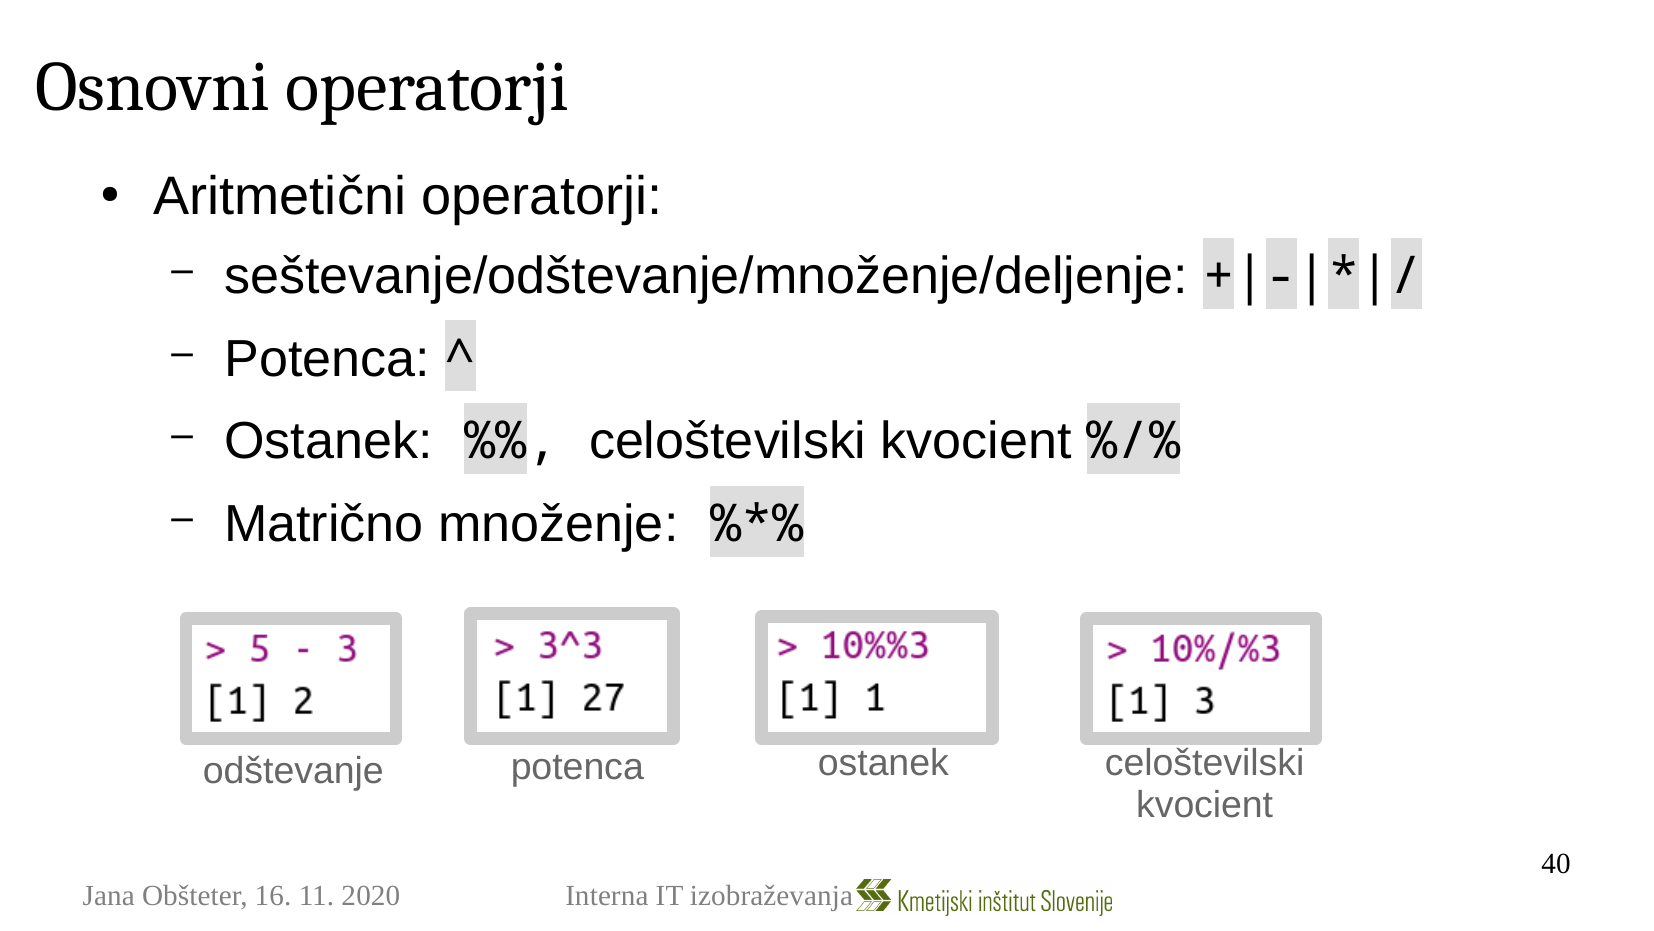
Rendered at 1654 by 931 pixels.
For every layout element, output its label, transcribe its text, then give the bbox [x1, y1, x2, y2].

picture [767, 622, 987, 733]
picture [1092, 624, 1310, 733]
list Aritmetični operatorji: seštevanje/odštevanje/množenje/deljenje: +|-|*|/ Potenca: ^ Ostanek: %%, celoštevilski kvocient %/% Matrično množenje: %*% [82, 165, 1619, 827]
text_box ostanek [803, 734, 969, 792]
text_box potenca [496, 738, 662, 796]
text_box odštevanje [188, 742, 402, 800]
picture [192, 624, 390, 733]
title Osnovni operatorji [35, 21, 1524, 154]
picture [476, 619, 668, 733]
text_box celoštevilski kvocient [1080, 734, 1329, 834]
picture [856, 879, 1112, 916]
